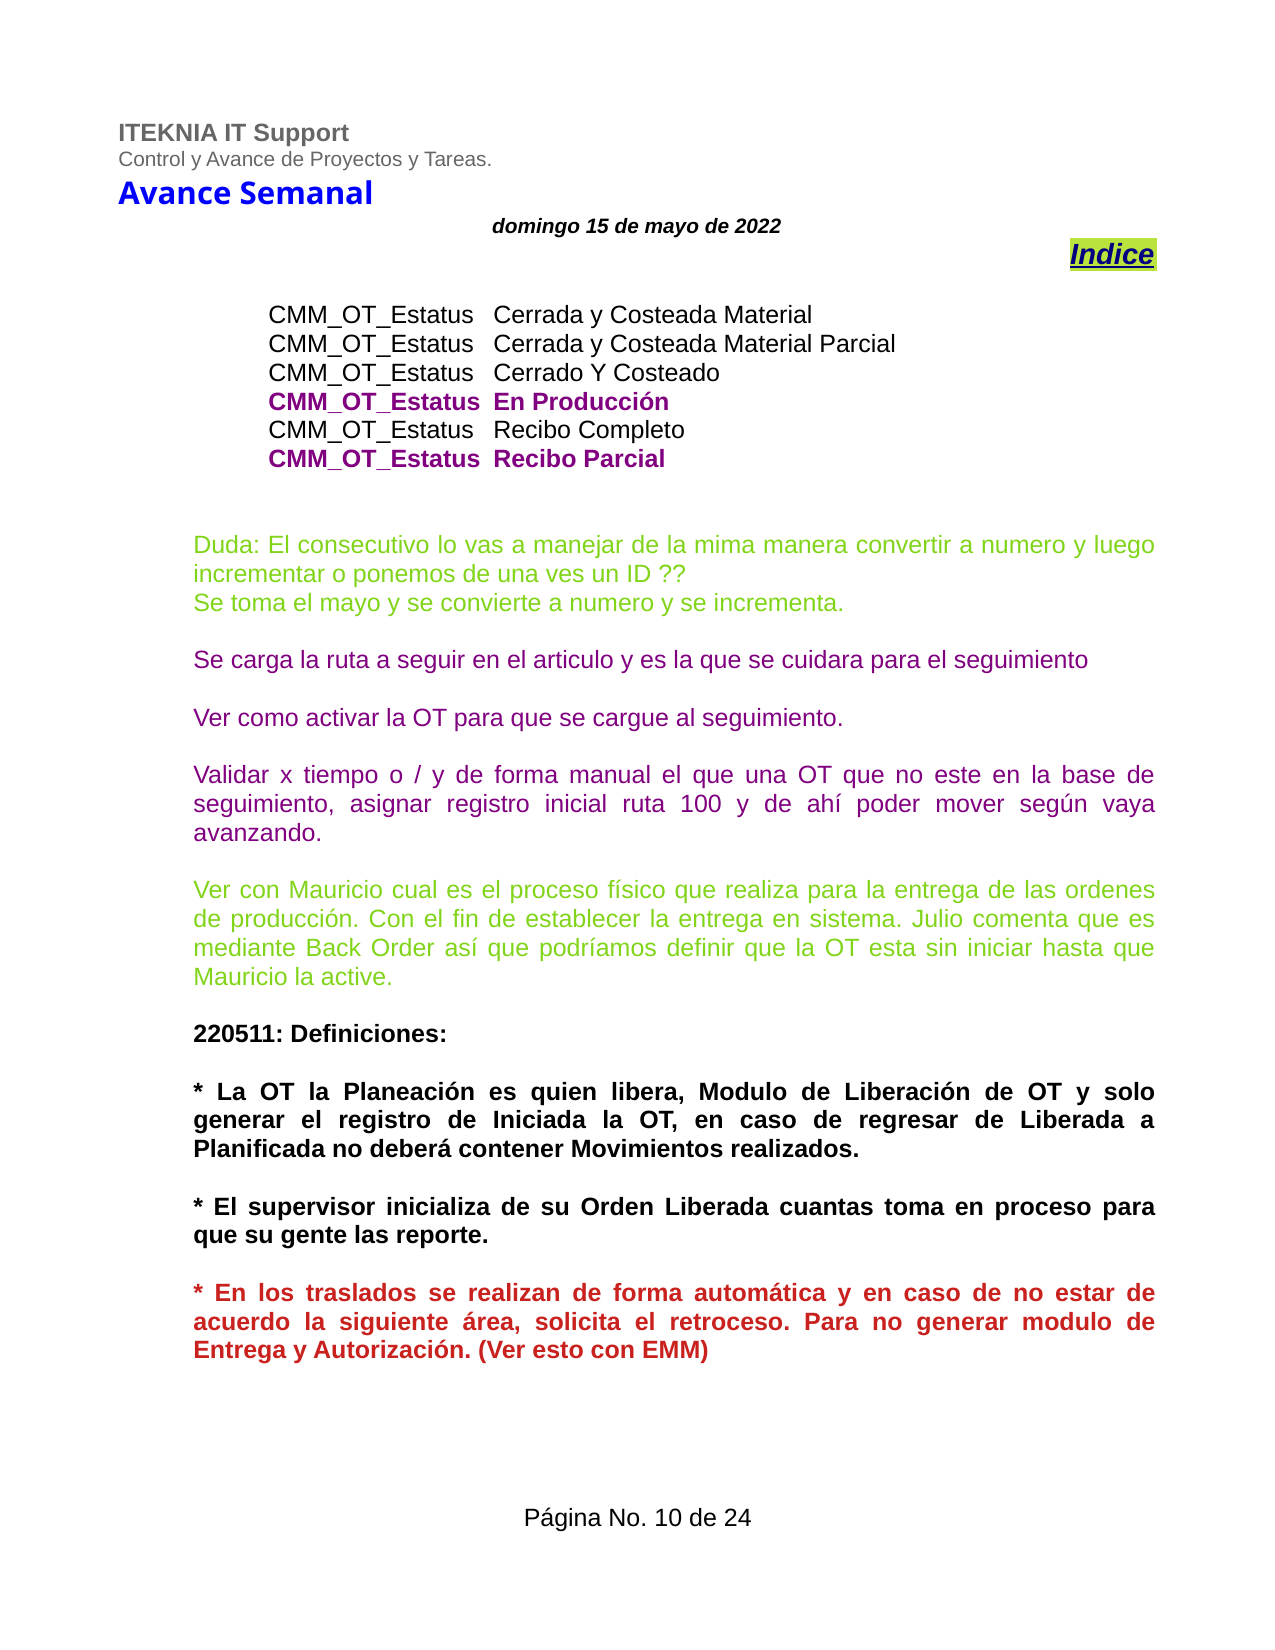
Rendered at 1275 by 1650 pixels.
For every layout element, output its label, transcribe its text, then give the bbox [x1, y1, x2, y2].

text Ver como activar la OT para que se cargue al seguimiento. [193, 703, 1157, 732]
text 220511: Definiciones: [193, 1019, 1157, 1048]
text Ver con Mauricio cual es el proceso físico que realiza para la entrega de las ordenes de producción. Con el fin de establecer la entrega en sistema. Julio comenta que es mediante Back Order así que podríamos definir que la OT esta sin iniciar hasta que Mauricio la active. [193, 875, 1157, 990]
text * La OT la Planeación es quien libera, Modulo de Liberación de OT y solo generar el registro de Iniciada la OT, en caso de regresar de Liberada a Planificada no deberá contener Movimientos realizados. [193, 1077, 1157, 1163]
text * El supervisor inicializa de su Orden Liberada cuantas toma en proceso para que su gente las reporte. [193, 1192, 1157, 1249]
text CMM_OT_Estatus Recibo Parcial [193, 444, 1157, 473]
text CMM_OT_Estatus Cerrado Y Costeado [193, 358, 1157, 387]
text * En los traslados se realizan de forma automática y en caso de no estar de acuerdo la siguiente área, solicita el retroceso. Para no generar modulo de Entrega y Autorización. (Ver esto con EMM) [193, 1278, 1157, 1364]
text CMM_OT_Estatus Cerrada y Costeada Material Parcial [193, 329, 1157, 358]
text Duda: El consecutivo lo vas a manejar de la mima manera convertir a numero y luego incrementar o ponemos de una ves un ID ?? [193, 530, 1157, 588]
text CMM_OT_Estatus En Producción [193, 387, 1157, 415]
text Se carga la ruta a seguir en el articulo y es la que se cuidara para el seguimiento [193, 645, 1157, 674]
text CMM_OT_Estatus Cerrada y Costeada Material [193, 300, 1157, 329]
text Validar x tiempo o / y de forma manual el que una OT que no este en la base de seguimiento, asignar registro inicial ruta 100 y de ahí poder mover según vaya avanzando. [193, 760, 1157, 847]
text CMM_OT_Estatus Recibo Completo [193, 415, 1157, 444]
text Se toma el mayo y se convierte a numero y se incrementa. [193, 588, 1157, 617]
